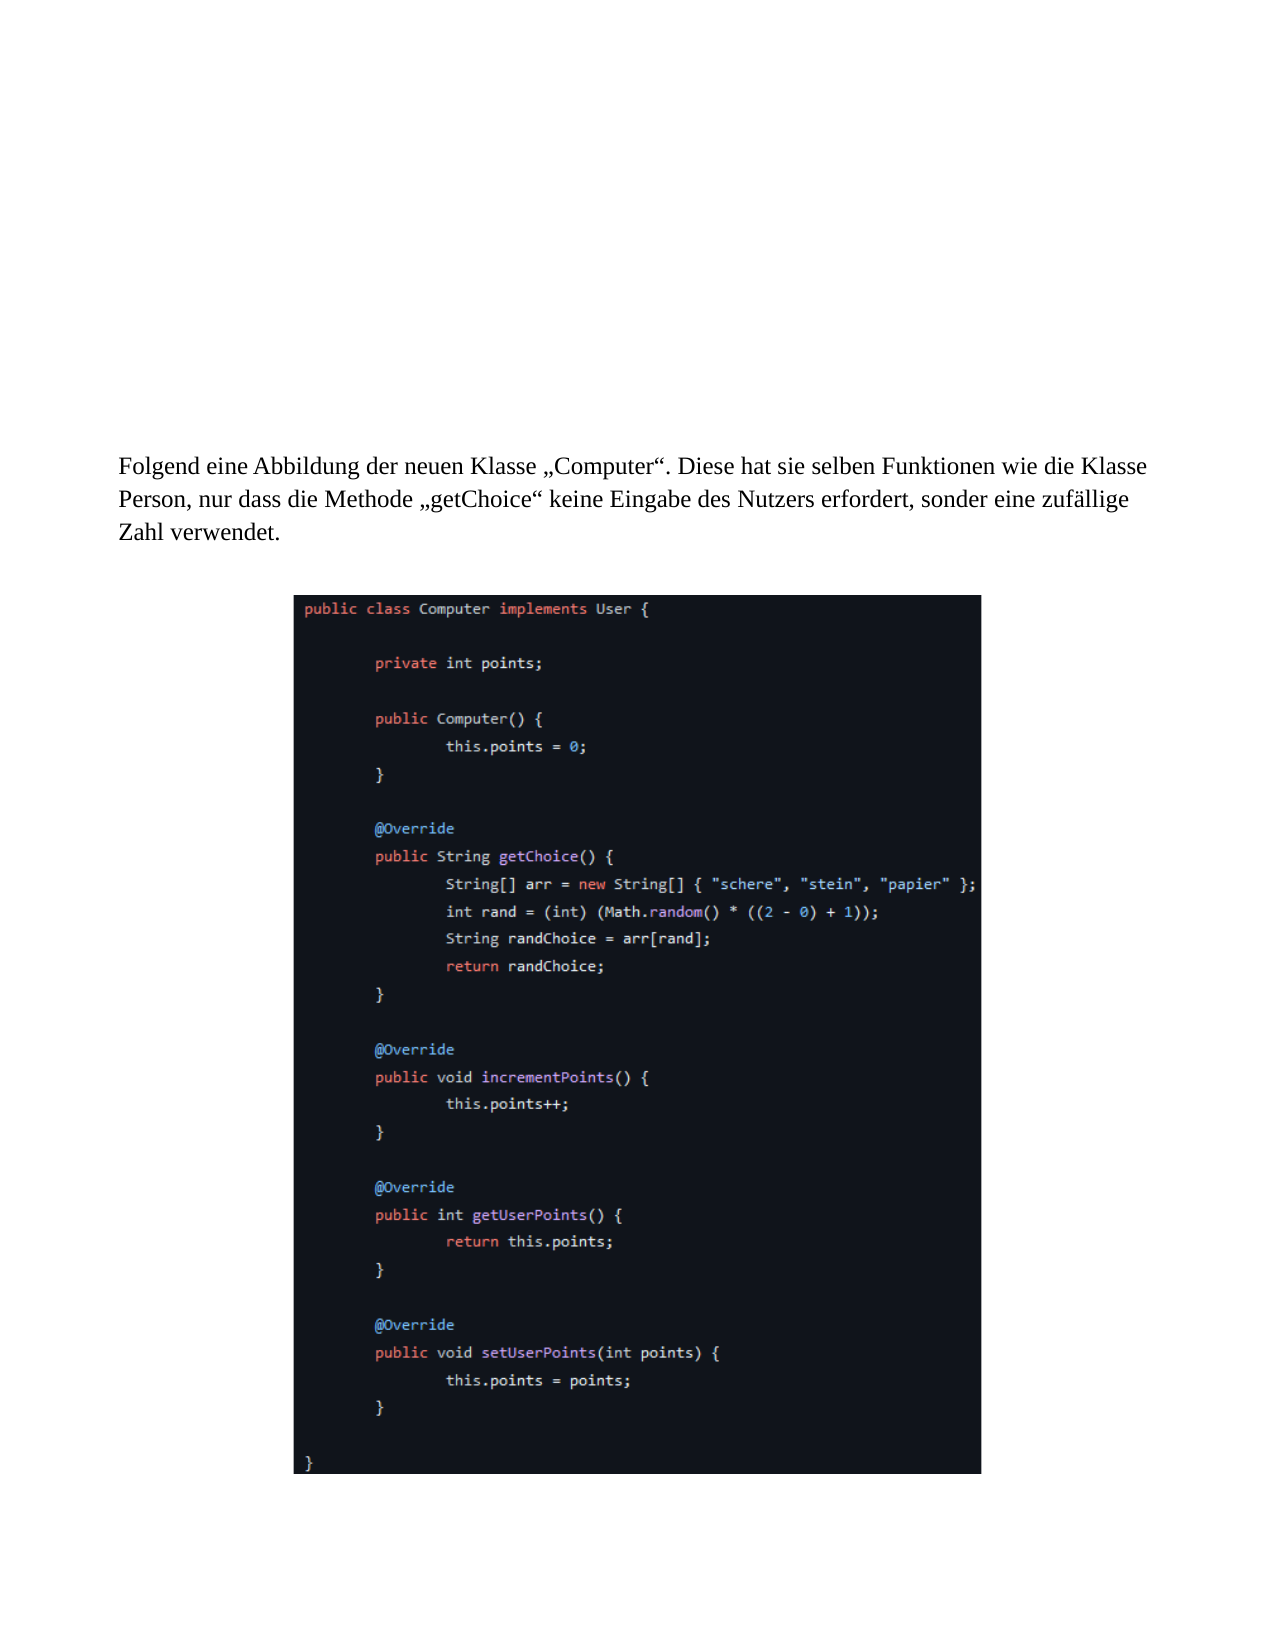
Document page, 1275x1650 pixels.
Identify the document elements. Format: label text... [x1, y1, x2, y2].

text Folgend eine Abbildung der neuen Klasse „Computer“. Diese hat sie selben Funktionen wie die Klasse Person, nur dass die Methode „getChoice“ keine Eingabe des Nutzers erfordert, sonder eine zufällige Zahl verwendet. [118, 451, 1157, 546]
picture [293, 595, 982, 1474]
